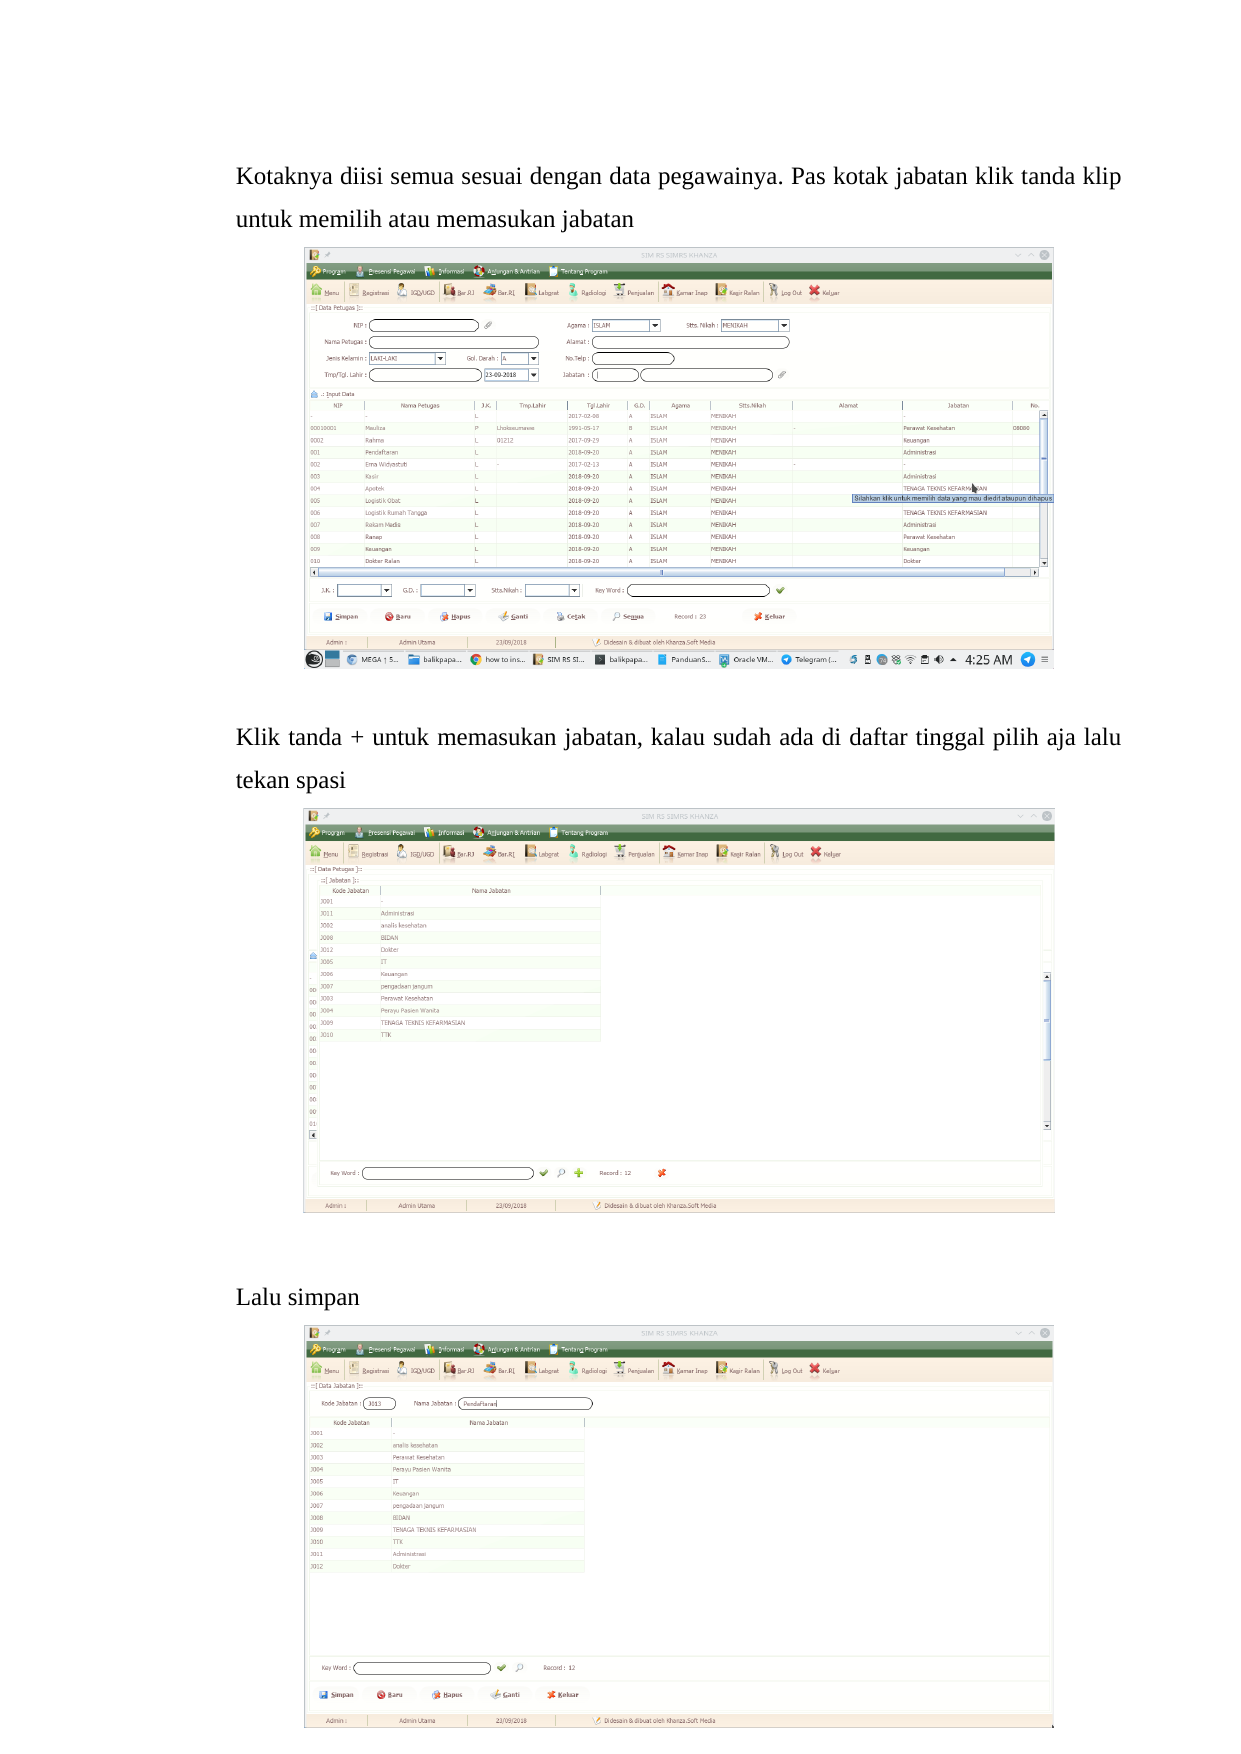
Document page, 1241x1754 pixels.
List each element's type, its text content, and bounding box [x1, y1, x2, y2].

text Lalu simpan [236, 1282, 1122, 1311]
picture [303, 808, 1055, 1213]
text Klik tanda + untuk memasukan jabatan, kalau sudah ada di daftar tinggal pilih aja lalu tekan spasi [236, 722, 1122, 794]
picture [304, 247, 1054, 669]
text Kotaknya diisi semua sesuai dengan data pegawainya. Pas kotak jabatan klik tanda klip untuk memilih atau memasukan jabatan [236, 161, 1122, 233]
picture [304, 1325, 1054, 1728]
